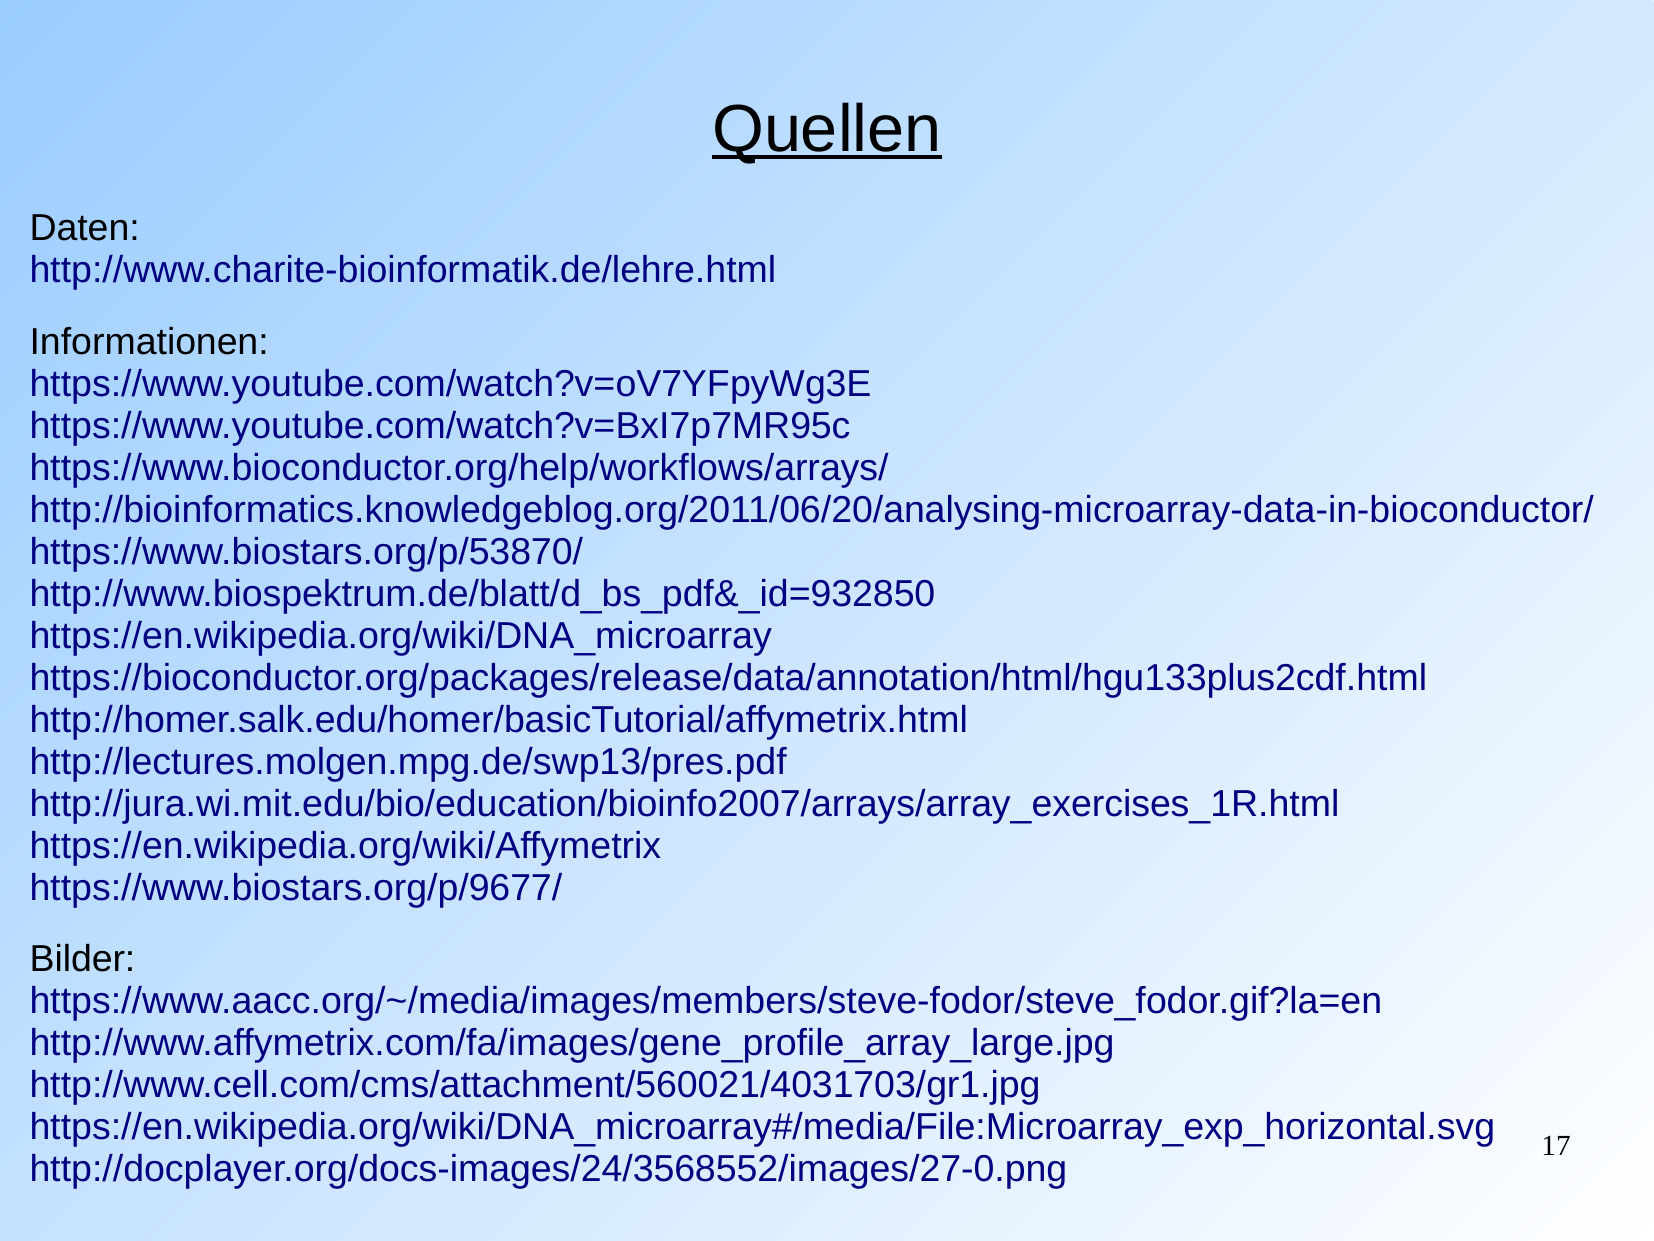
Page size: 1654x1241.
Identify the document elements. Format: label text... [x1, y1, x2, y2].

list Daten: http://www.charite-bioinformatik.de/lehre.html Informationen: https://www.youtube.com/watch?v=oV7YFpyWg3E https://www.youtube.com/watch?v=BxI7p7MR95c https://www.bioconductor.org/help/workflows/arrays/ http://bioinformatics.knowledgeblog.org/2011/06/20/analysing-microarray-data-in-bioconductor/ https://www.biostars.org/p/53870/ http://www.biospektrum.de/blatt/d_bs_pdf&_id=932850 https://en.wikipedia.org/wiki/DNA_microarray https://bioconductor.org/packages/release/data/annotation/html/hgu133plus2cdf.html http://homer.salk.edu/homer/basicTutorial/affymetrix.html http://lectures.molgen.mpg.de/swp13/pres.pdf http://jura.wi.mit.edu/bio/education/bioinfo2007/arrays/array_exercises_1R.html https://en.wikipedia.org/wiki/Affymetrix https://www.biostars.org/p/9677/ Bilder: https://www.aacc.org/~/media/images/members/steve-fodor/steve_fodor.gif?la=en http://www.affymetrix.com/fa/images/gene_profile_array_large.jpg http://www.cell.com/cms/attachment/560021/4031703/gr1.jpghttps://en.wikipedia.org/wiki/DNA_microarray#/media/File:Microarray_exp_horizontal.svg http://docplayer.org/docs-images/24/3568552/images/27-0.png [29, 206, 1654, 1241]
title Quellen [0, 0, 1654, 257]
